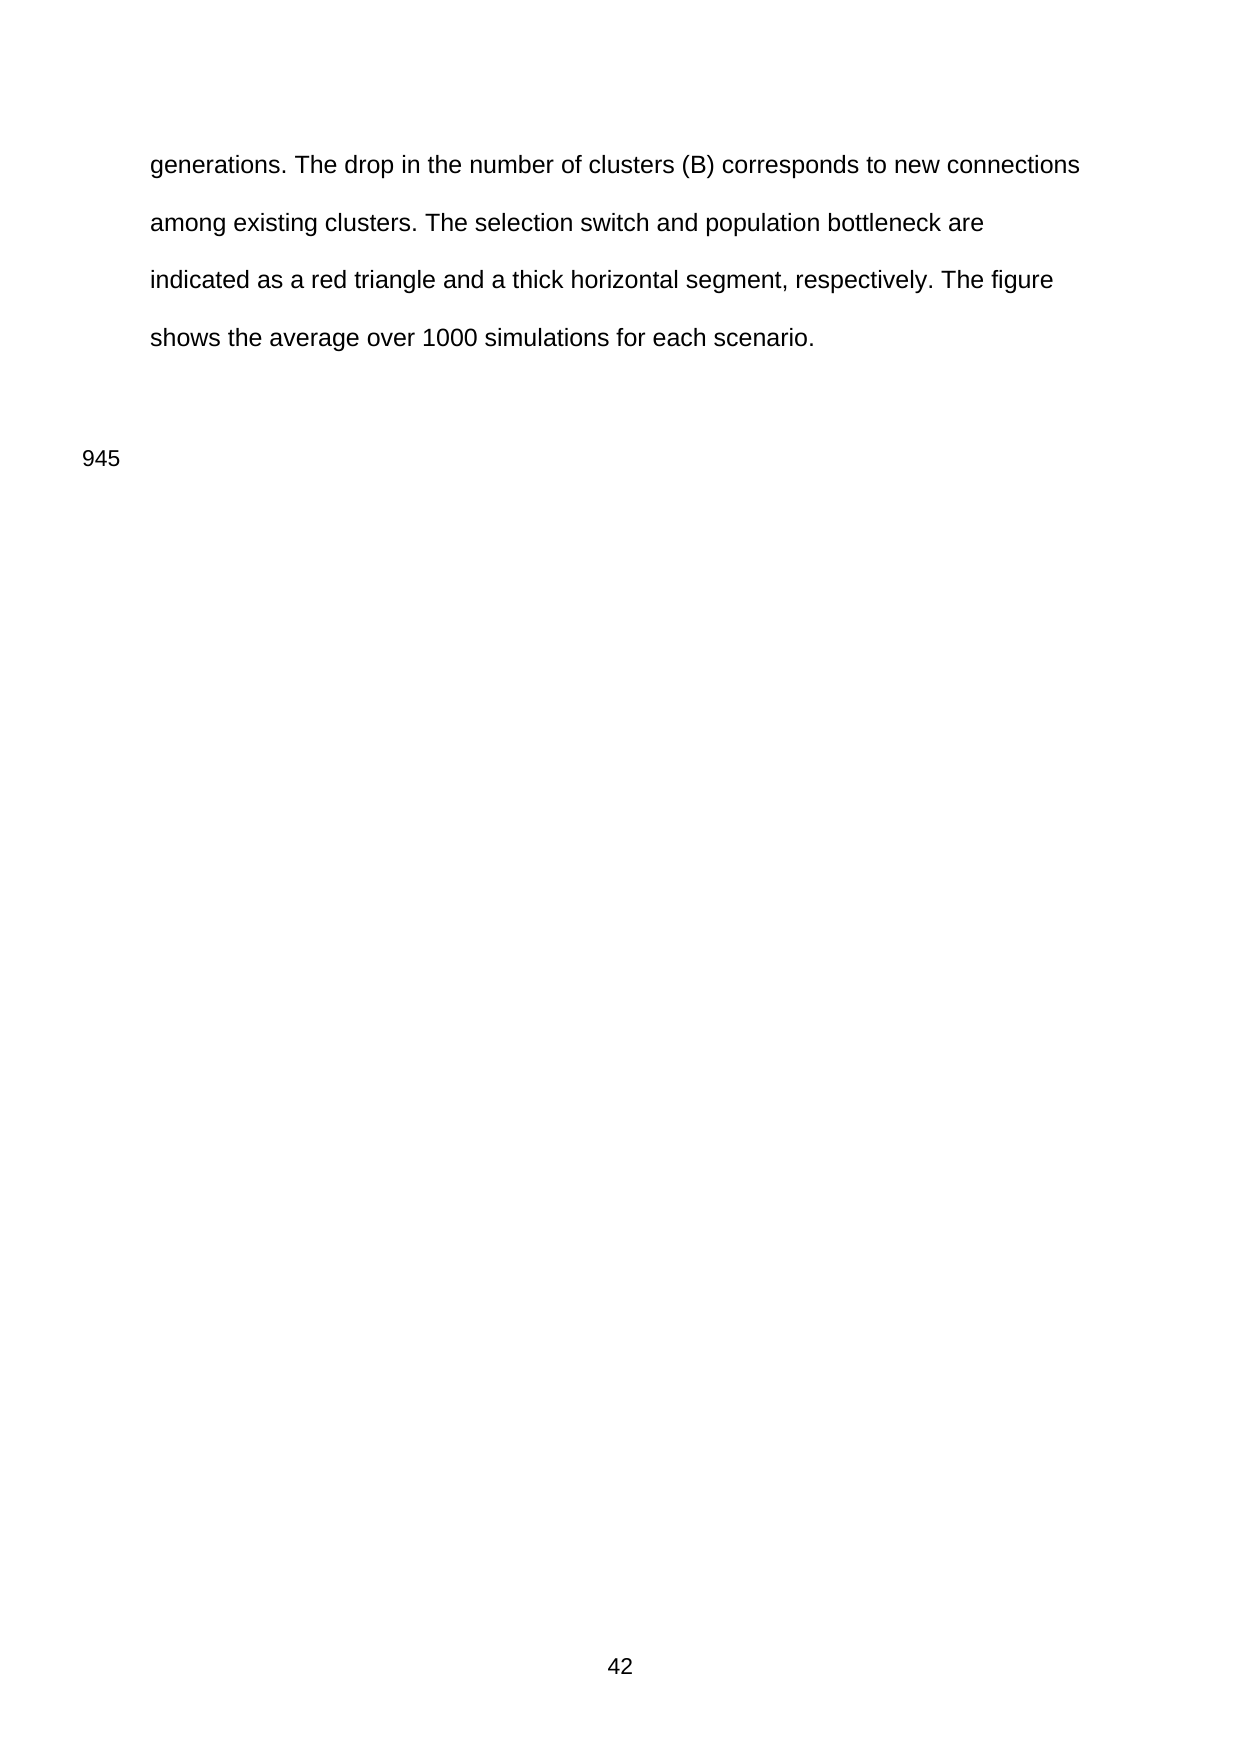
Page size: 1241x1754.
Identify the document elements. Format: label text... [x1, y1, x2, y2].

text generations. The drop in the number of clusters (B) corresponds to new connections among existing clusters. The selection switch and population bottleneck are indicated as a red triangle and a thick horizontal segment, respectively. The figure shows the average over 1000 simulations for each scenario. [150, 150, 1090, 351]
